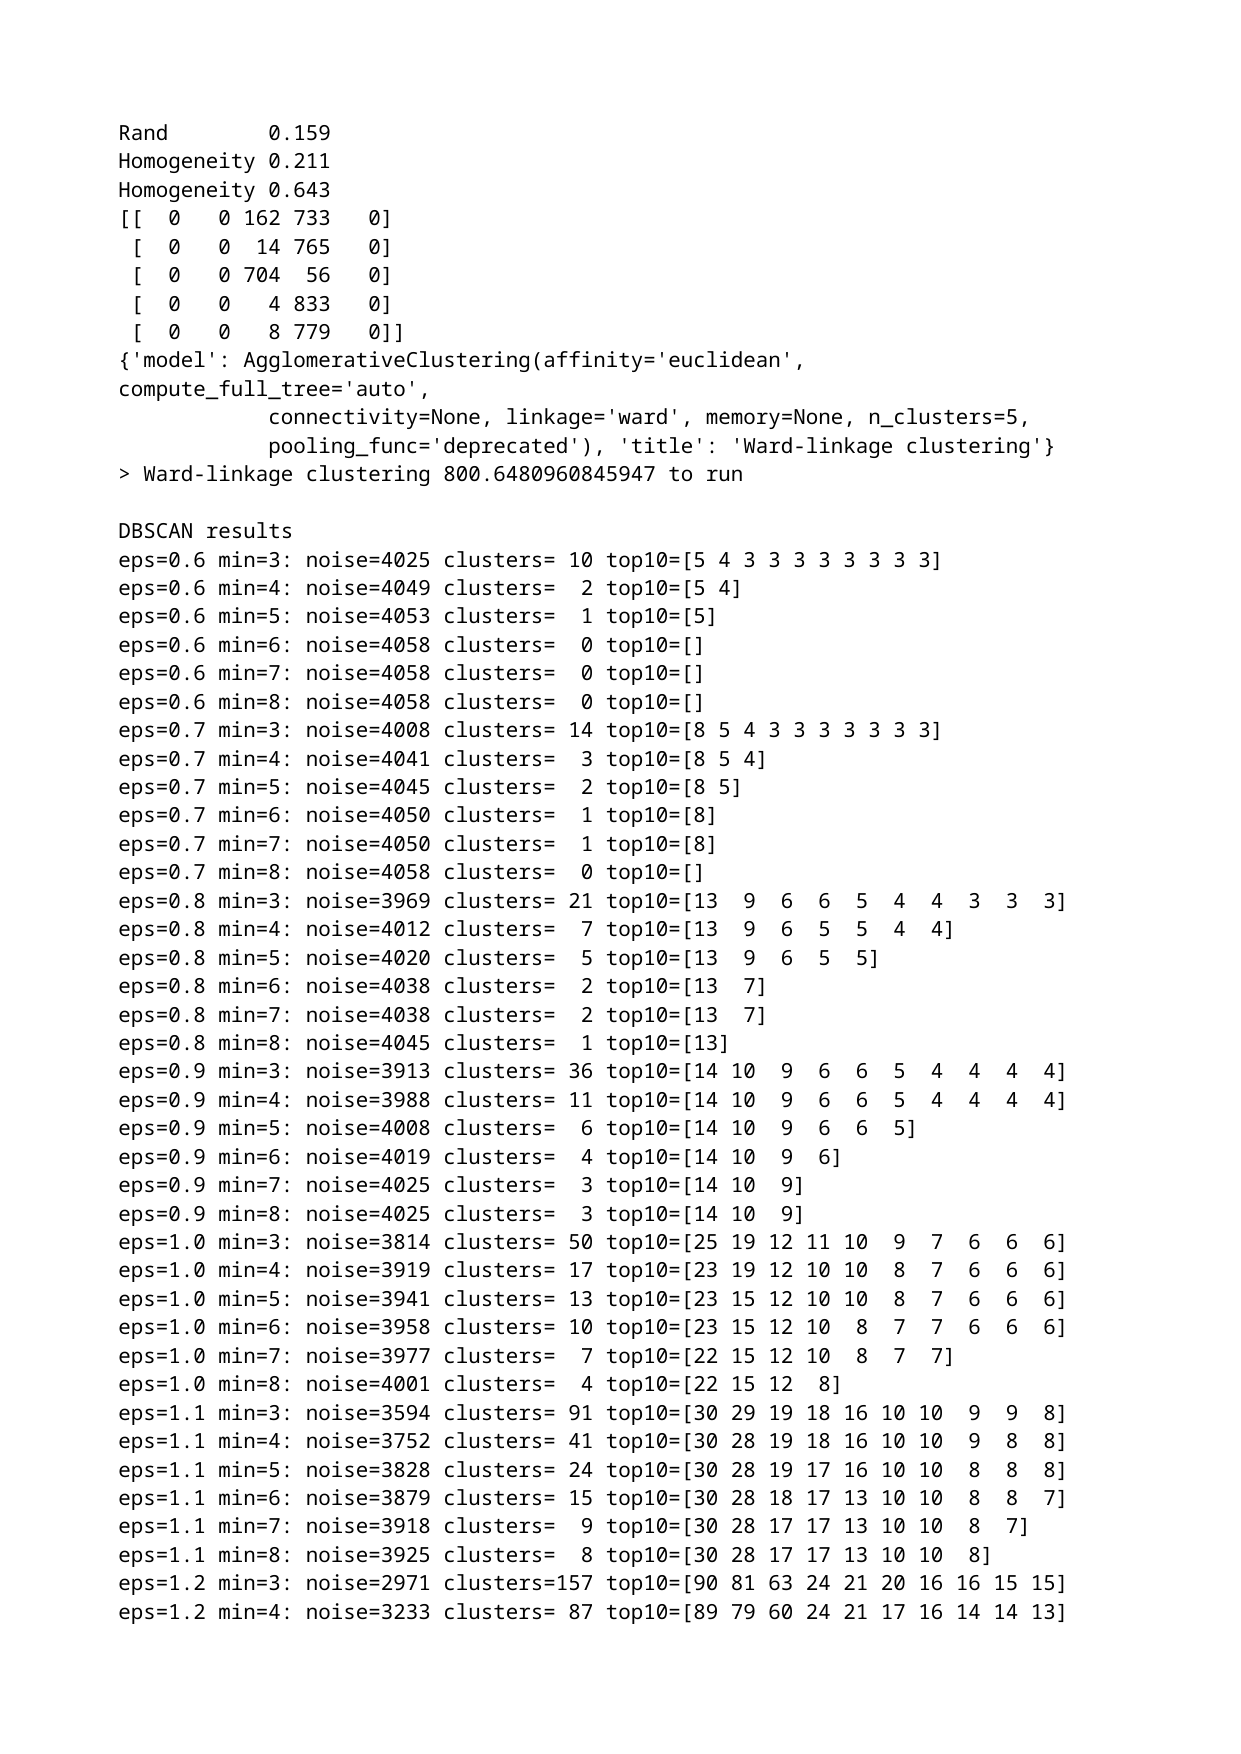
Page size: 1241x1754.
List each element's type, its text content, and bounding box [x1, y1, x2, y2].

text eps=1.1 min=6: noise=3879 clusters= 15 top10=[30 28 18 17 13 10 10 8 8 7] [118, 1483, 1122, 1512]
text {'model': AgglomerativeClustering(affinity='euclidean', compute_full_tree='auto', [118, 346, 1122, 402]
text eps=0.6 min=3: noise=4025 clusters= 10 top10=[5 4 3 3 3 3 3 3 3 3] [118, 545, 1122, 573]
text Homogeneity 0.643 [118, 175, 1122, 203]
text eps=1.0 min=7: noise=3977 clusters= 7 top10=[22 15 12 10 8 7 7] [118, 1341, 1122, 1369]
text eps=0.9 min=7: noise=4025 clusters= 3 top10=[14 10 9] [118, 1170, 1122, 1199]
text eps=1.0 min=5: noise=3941 clusters= 13 top10=[23 15 12 10 10 8 7 6 6 6] [118, 1284, 1122, 1312]
text eps=0.9 min=4: noise=3988 clusters= 11 top10=[14 10 9 6 6 5 4 4 4 4] [118, 1085, 1122, 1113]
text eps=1.1 min=7: noise=3918 clusters= 9 top10=[30 28 17 17 13 10 10 8 7] [118, 1512, 1122, 1540]
text eps=0.7 min=3: noise=4008 clusters= 14 top10=[8 5 4 3 3 3 3 3 3 3] [118, 715, 1122, 744]
text [[ 0 0 162 733 0] [118, 203, 1122, 232]
text eps=1.1 min=3: noise=3594 clusters= 91 top10=[30 29 19 18 16 10 10 9 9 8] [118, 1398, 1122, 1426]
text Homogeneity 0.211 [118, 147, 1122, 175]
text eps=0.7 min=7: noise=4050 clusters= 1 top10=[8] [118, 829, 1122, 857]
text eps=1.1 min=8: noise=3925 clusters= 8 top10=[30 28 17 17 13 10 10 8] [118, 1540, 1122, 1568]
text eps=0.8 min=8: noise=4045 clusters= 1 top10=[13] [118, 1028, 1122, 1057]
text eps=0.6 min=8: noise=4058 clusters= 0 top10=[] [118, 687, 1122, 715]
text [ 0 0 8 779 0]] [118, 317, 1122, 346]
text eps=1.1 min=5: noise=3828 clusters= 24 top10=[30 28 19 17 16 10 10 8 8 8] [118, 1455, 1122, 1483]
text eps=1.2 min=3: noise=2971 clusters=157 top10=[90 81 63 24 21 20 16 16 15 15] [118, 1568, 1122, 1597]
text eps=0.8 min=7: noise=4038 clusters= 2 top10=[13 7] [118, 1000, 1122, 1028]
text eps=0.9 min=5: noise=4008 clusters= 6 top10=[14 10 9 6 6 5] [118, 1113, 1122, 1142]
text eps=0.6 min=6: noise=4058 clusters= 0 top10=[] [118, 630, 1122, 658]
text eps=1.2 min=4: noise=3233 clusters= 87 top10=[89 79 60 24 21 17 16 14 14 13] [118, 1597, 1122, 1625]
text eps=0.7 min=4: noise=4041 clusters= 3 top10=[8 5 4] [118, 744, 1122, 772]
text eps=1.0 min=3: noise=3814 clusters= 50 top10=[25 19 12 11 10 9 7 6 6 6] [118, 1227, 1122, 1256]
text [ 0 0 14 765 0] [118, 232, 1122, 260]
text eps=1.0 min=6: noise=3958 clusters= 10 top10=[23 15 12 10 8 7 7 6 6 6] [118, 1312, 1122, 1341]
text eps=0.9 min=3: noise=3913 clusters= 36 top10=[14 10 9 6 6 5 4 4 4 4] [118, 1057, 1122, 1085]
text eps=0.6 min=4: noise=4049 clusters= 2 top10=[5 4] [118, 573, 1122, 602]
text eps=0.6 min=7: noise=4058 clusters= 0 top10=[] [118, 658, 1122, 687]
text pooling_func='deprecated'), 'title': 'Ward-linkage clustering'} [118, 431, 1122, 459]
text [ 0 0 704 56 0] [118, 260, 1122, 289]
text eps=0.9 min=8: noise=4025 clusters= 3 top10=[14 10 9] [118, 1199, 1122, 1227]
text eps=0.7 min=6: noise=4050 clusters= 1 top10=[8] [118, 801, 1122, 829]
text eps=1.0 min=4: noise=3919 clusters= 17 top10=[23 19 12 10 10 8 7 6 6 6] [118, 1256, 1122, 1284]
text eps=0.8 min=4: noise=4012 clusters= 7 top10=[13 9 6 5 5 4 4] [118, 914, 1122, 943]
text eps=1.0 min=8: noise=4001 clusters= 4 top10=[22 15 12 8] [118, 1369, 1122, 1398]
text Rand 0.159 [118, 118, 1122, 147]
text DBSCAN results [118, 516, 1122, 545]
text eps=1.1 min=4: noise=3752 clusters= 41 top10=[30 28 19 18 16 10 10 9 8 8] [118, 1426, 1122, 1455]
text eps=0.7 min=5: noise=4045 clusters= 2 top10=[8 5] [118, 772, 1122, 801]
text eps=0.6 min=5: noise=4053 clusters= 1 top10=[5] [118, 602, 1122, 630]
text eps=0.8 min=3: noise=3969 clusters= 21 top10=[13 9 6 6 5 4 4 3 3 3] [118, 886, 1122, 914]
text connectivity=None, linkage='ward', memory=None, n_clusters=5, [118, 402, 1122, 431]
text eps=0.8 min=6: noise=4038 clusters= 2 top10=[13 7] [118, 971, 1122, 1000]
text eps=0.7 min=8: noise=4058 clusters= 0 top10=[] [118, 857, 1122, 886]
text eps=0.9 min=6: noise=4019 clusters= 4 top10=[14 10 9 6] [118, 1142, 1122, 1170]
text > Ward-linkage clustering 800.6480960845947 to run [118, 459, 1122, 488]
text [ 0 0 4 833 0] [118, 289, 1122, 317]
text eps=0.8 min=5: noise=4020 clusters= 5 top10=[13 9 6 5 5] [118, 943, 1122, 971]
